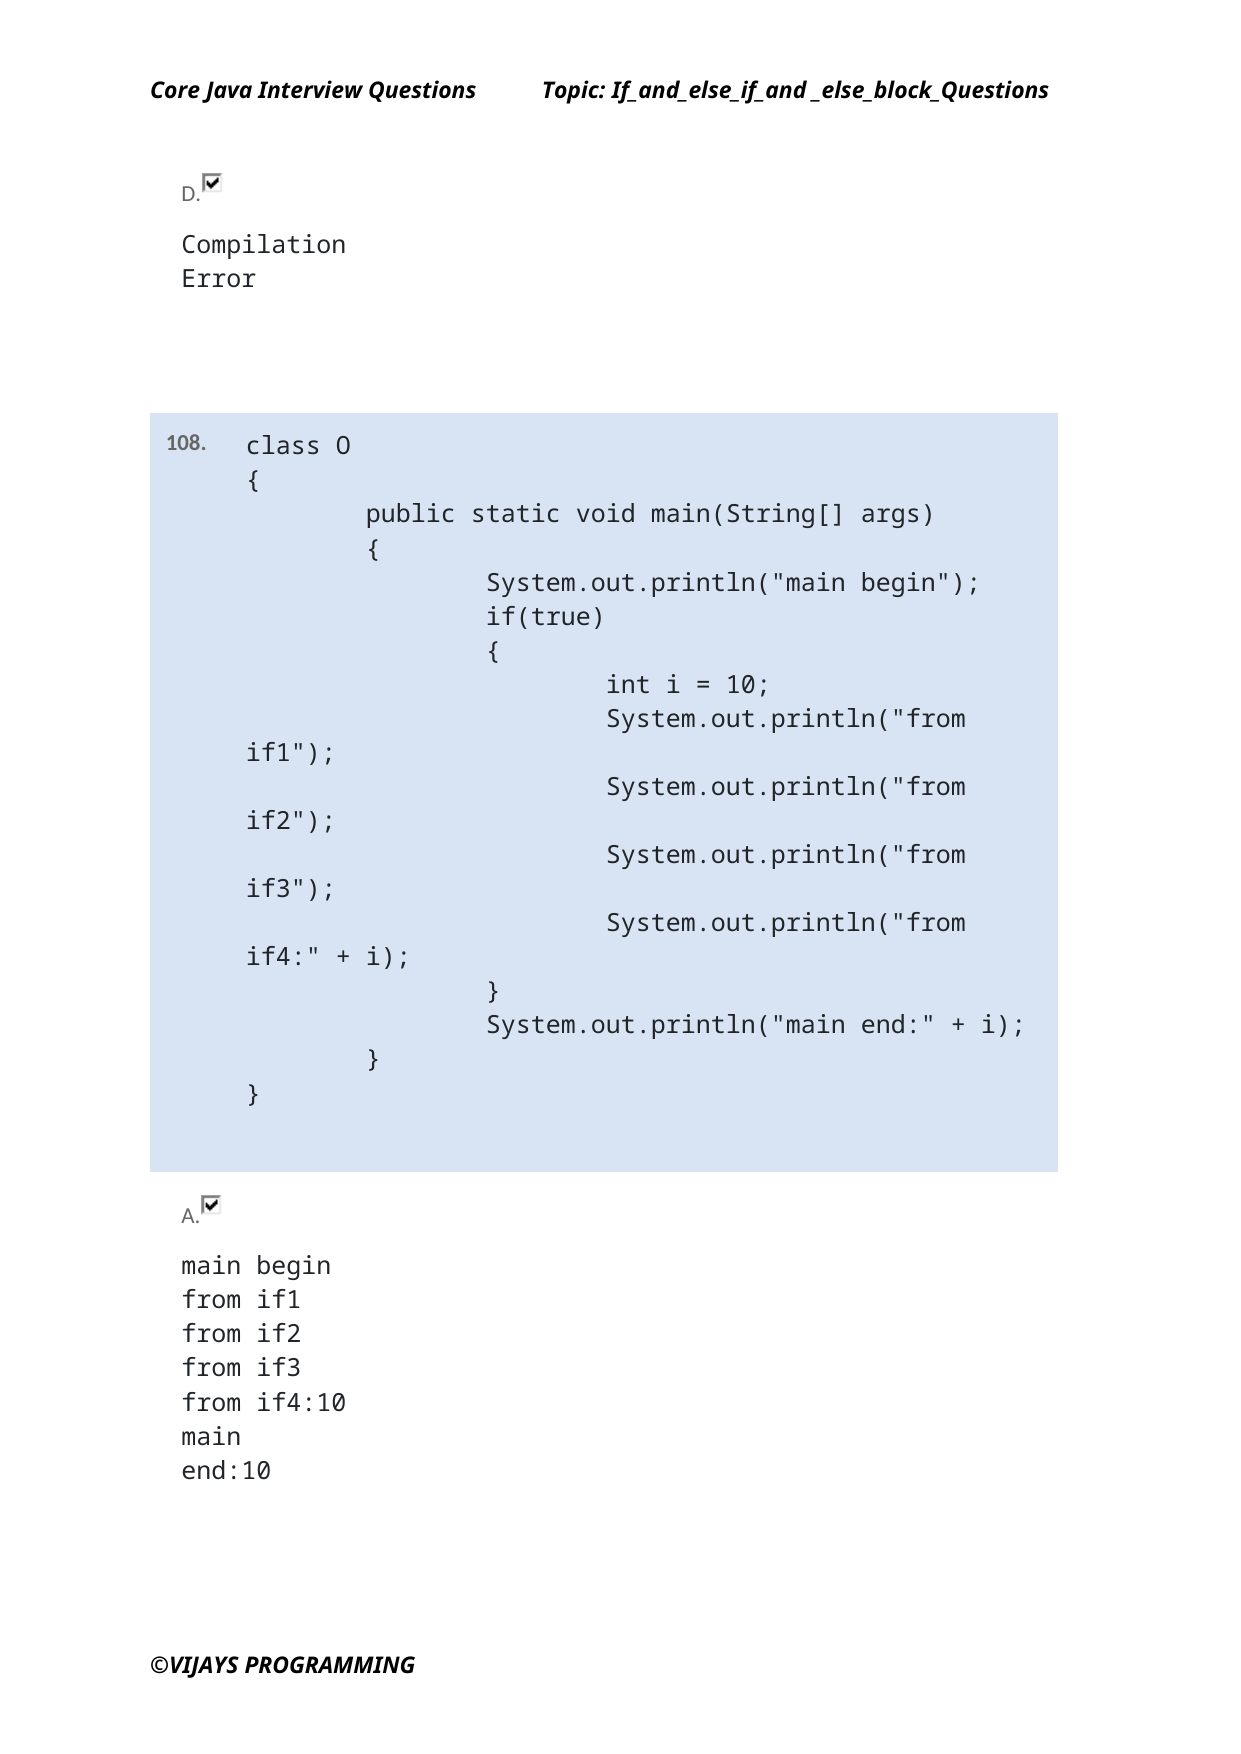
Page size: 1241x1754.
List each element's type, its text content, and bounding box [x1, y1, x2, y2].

table_header A. main begin from if1 from if2 from if3 from if4:10 main end:10 [181, 1187, 346, 1554]
table_cell [1058, 413, 1090, 1172]
table_header D. Compilation Error [181, 166, 429, 397]
table_cell [150, 1172, 1090, 1570]
table_cell 108. [150, 413, 230, 1172]
table_cell [150, 150, 1090, 412]
table_cell class O { public static void main(String[] args) { System.out.println("main begin"); if(true) { int i = 10; System.out.println("from if1"); System.out.println("from if2"); System.out.println("from if3"); System.out.println("from if4:" + i); } System.out.println("main end:" + i); } } [230, 413, 1058, 1172]
